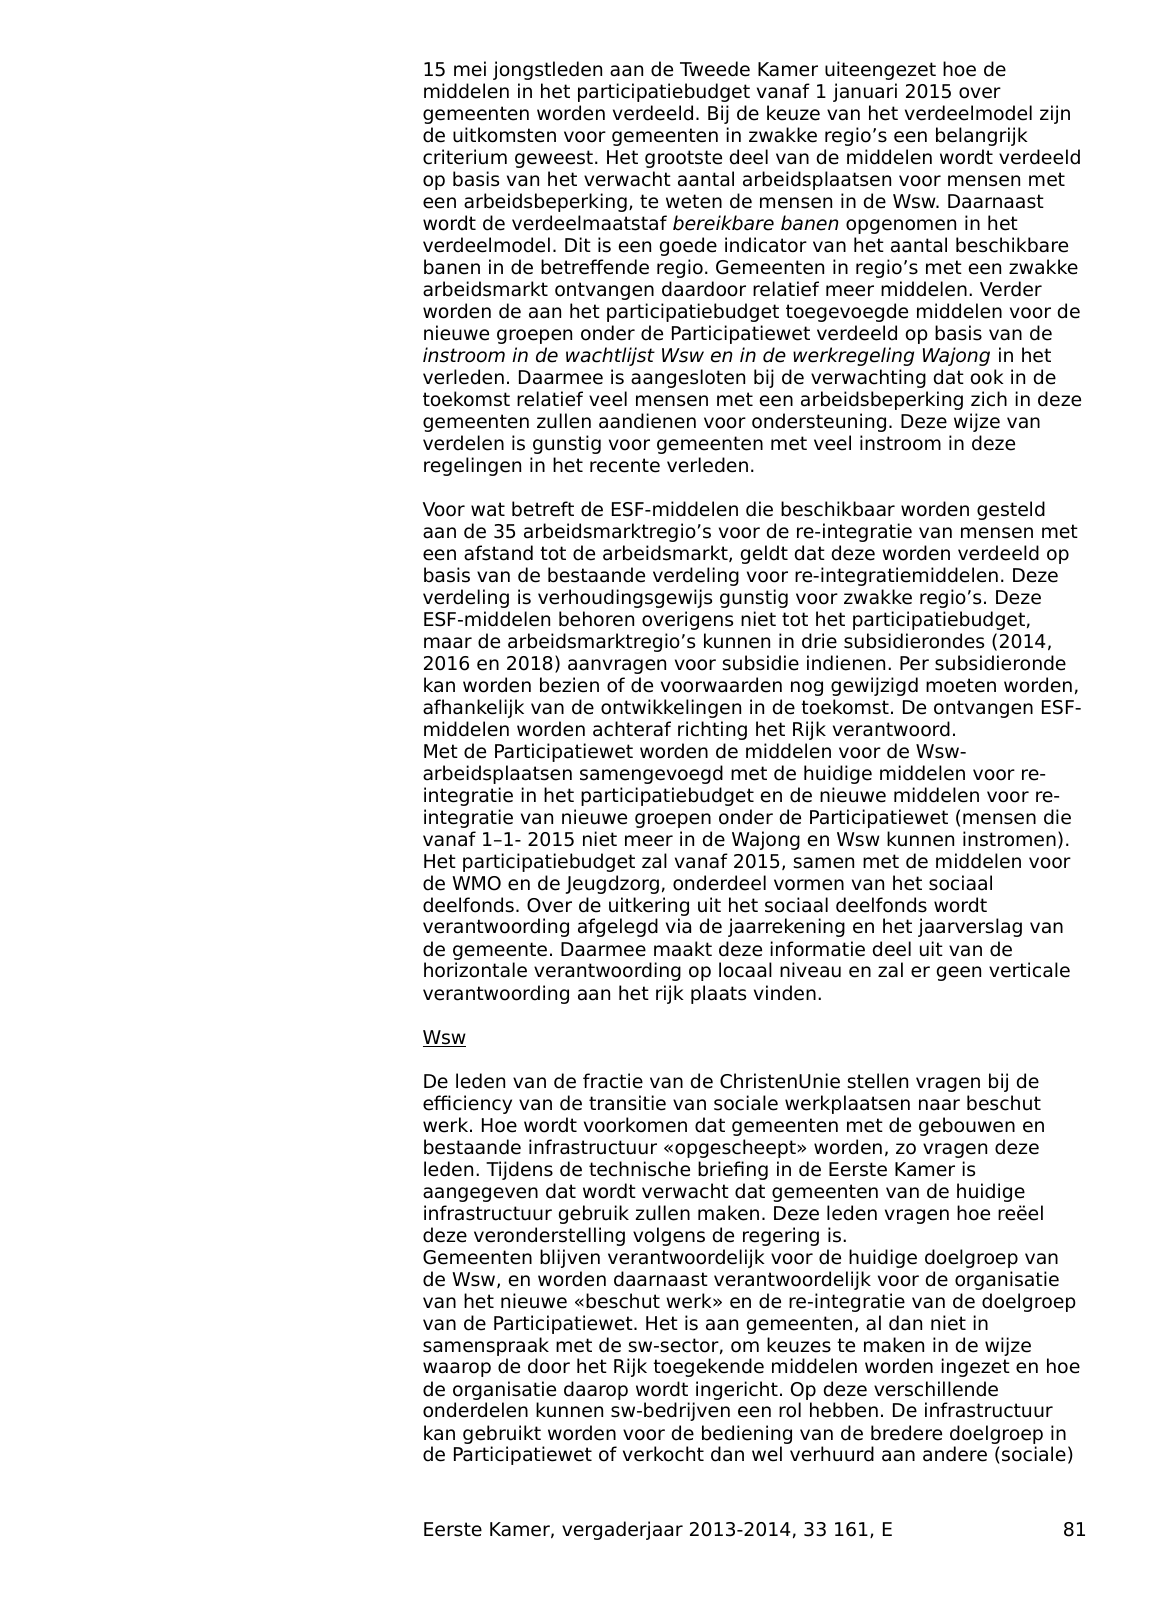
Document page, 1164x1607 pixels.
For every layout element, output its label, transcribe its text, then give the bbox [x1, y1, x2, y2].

text De leden van de fractie van de ChristenUnie stellen vragen bij de efficiency van de transitie van sociale werkplaatsen naar beschut werk. Hoe wordt voorkomen dat gemeenten met de gebouwen en bestaande infrastructuur «opgescheept» worden, zo vragen deze leden. Tijdens de technische briefing in de Eerste Kamer is aangegeven dat wordt verwacht dat gemeenten van de huidige infrastructuur gebruik zullen maken. Deze leden vragen hoe reëel deze veronderstelling volgens de regering is. [422, 1071, 1087, 1247]
text Met de Participatiewet worden de middelen voor de Wsw-arbeidsplaatsen samengevoegd met de huidige middelen voor re-integratie in het participatiebudget en de nieuwe middelen voor re-integratie van nieuwe groepen onder de Participatiewet (mensen die vanaf 1–1- 2015 niet meer in de Wajong en Wsw kunnen instromen). Het participatiebudget zal vanaf 2015, samen met de middelen voor de WMO en de Jeugdzorg, onderdeel vormen van het sociaal deelfonds. Over de uitkering uit het sociaal deelfonds wordt verantwoording afgelegd via de jaarrekening en het jaarverslag van de gemeente. Daarmee maakt deze informatie deel uit van de horizontale verantwoording op locaal niveau en zal er geen verticale verantwoording aan het rijk plaats vinden. [422, 741, 1087, 1004]
text Gemeenten blijven verantwoordelijk voor de huidige doelgroep van de Wsw, en worden daarnaast verantwoordelijk voor de organisatie van het nieuwe «beschut werk» en de re-integratie van de doelgroep van de Participatiewet. Het is aan gemeenten, al dan niet in samenspraak met de sw-sector, om keuzes te maken in de wijze waarop de door het Rijk toegekende middelen worden ingezet en hoe de organisatie daarop wordt ingericht. Op deze verschillende onderdelen kunnen sw-bedrijven een rol hebben. De infrastructuur kan gebruikt worden voor de bediening van de bredere doelgroep in de Participatiewet of verkocht dan wel verhuurd aan andere (sociale) [422, 1247, 1087, 1466]
subtitle Wsw [422, 1027, 1087, 1048]
text Voor wat betreft de ESF-middelen die beschikbaar worden gesteld aan de 35 arbeidsmarktregio’s voor de re-integratie van mensen met een afstand tot de arbeidsmarkt, geldt dat deze worden verdeeld op basis van de bestaande verdeling voor re-integratiemiddelen. Deze verdeling is verhoudingsgewijs gunstig voor zwakke regio’s. Deze ESF-middelen behoren overigens niet tot het participatiebudget, maar de arbeidsmarktregio’s kunnen in drie subsidierondes (2014, 2016 en 2018) aanvragen voor subsidie indienen. Per subsidieronde kan worden bezien of de voorwaarden nog gewijzigd moeten worden, afhankelijk van de ontwikkelingen in de toekomst. De ontvangen ESF-middelen worden achteraf richting het Rijk verantwoord. [422, 499, 1087, 741]
text 15 mei jongstleden aan de Tweede Kamer uiteengezet hoe de middelen in het participatiebudget vanaf 1 januari 2015 over gemeenten worden verdeeld. Bij de keuze van het verdeelmodel zijn de uitkomsten voor gemeenten in zwakke regio’s een belangrijk criterium geweest. Het grootste deel van de middelen wordt verdeeld op basis van het verwacht aantal arbeidsplaatsen voor mensen met een arbeidsbeperking, te weten de mensen in de Wsw. Daarnaast wordt de verdeelmaatstaf bereikbare banen opgenomen in het verdeelmodel. Dit is een goede indicator van het aantal beschikbare banen in de betreffende regio. Gemeenten in regio’s met een zwakke arbeidsmarkt ontvangen daardoor relatief meer middelen. Verder worden de aan het participatiebudget toegevoegde middelen voor de nieuwe groepen onder de Participatiewet verdeeld op basis van de instroom in de wachtlijst Wsw en in de werkregeling Wajong in het verleden. Daarmee is aangesloten bij de verwachting dat ook in de toekomst relatief veel mensen met een arbeidsbeperking zich in deze gemeenten zullen aandienen voor ondersteuning. Deze wijze van verdelen is gunstig voor gemeenten met veel instroom in deze regelingen in het recente verleden. [422, 59, 1087, 477]
